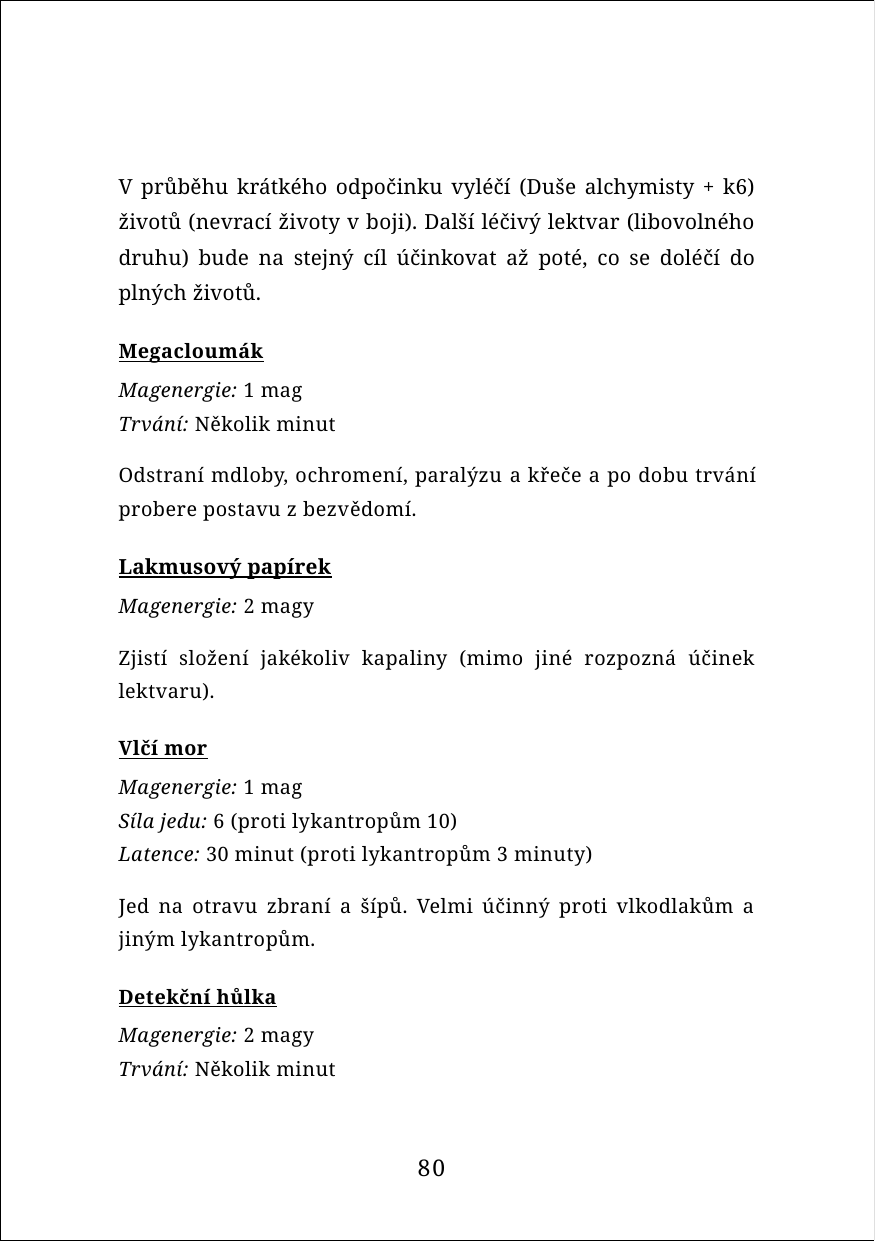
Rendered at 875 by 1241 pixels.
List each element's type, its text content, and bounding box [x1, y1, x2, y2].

subtitle Lakmusový papírek [118, 552, 756, 581]
text Jed na otravu zbraní a šípů. Velmi účinný proti vlkodlakům a jiným lykantropům. [118, 892, 756, 953]
subtitle Megacloumák [118, 337, 756, 364]
text Magenergie: 2 magy Trvání: Několik minut [118, 1022, 756, 1082]
text Zjistí složení jakékoliv kapaliny (mimo jiné rozpozná účinek lektvaru). [118, 644, 756, 704]
text V průběhu krátkého odpočinku vyléčí (Duše alchymisty + k6) životů (nevrací životy v boji). Další léčivý lektvar (libovolného druhu) bude na stejný cíl účinkovat až poté, co se doléčí do plných životů. [118, 172, 756, 307]
subtitle Detekční hůlka [118, 983, 756, 1010]
subtitle Vlčí mor [118, 735, 756, 762]
text Magenergie: 1 mag Síla jedu: 6 (proti lykantropům 10) Latence: 30 minut (proti lykantropům 3 minuty) [118, 773, 756, 868]
text Odstraní mdloby, ochromení, paralýzu a křeče a po dobu trvání probere postavu z bezvědomí. [118, 461, 756, 522]
text Magenergie: 2 magy [118, 592, 756, 619]
text Magenergie: 1 mag Trvání: Několik minut [118, 376, 756, 437]
